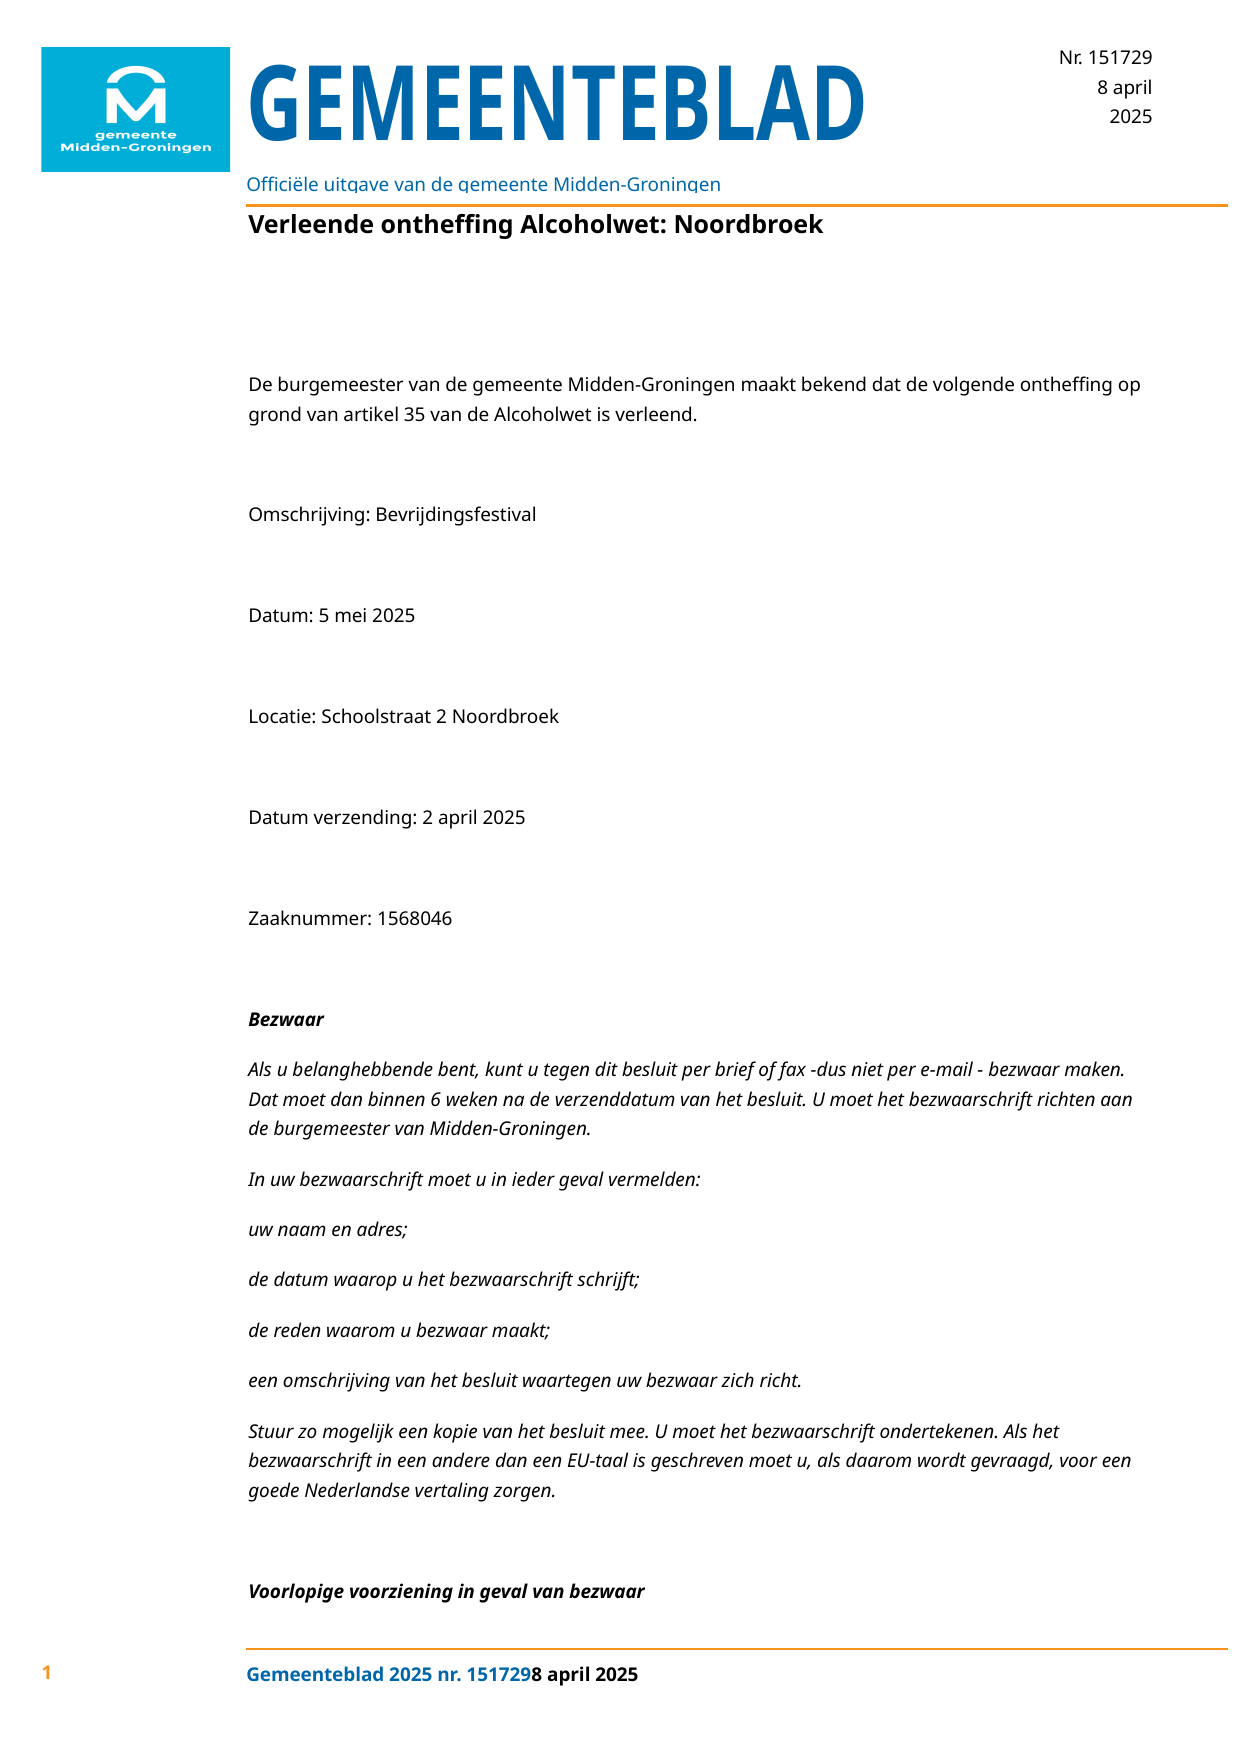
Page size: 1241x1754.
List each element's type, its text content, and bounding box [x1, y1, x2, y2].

picture [184, 146, 190, 153]
text Verleende ontheffing Alcoholwet: Noordbroek [248, 207, 1152, 241]
text Datum verzending: 2 april 2025 [248, 804, 1152, 830]
picture [107, 89, 165, 122]
text een omschrijving van het besluit waartegen uw bezwaar zich richt. [248, 1367, 1152, 1393]
text Zaaknummer: 1568046 [248, 905, 1152, 931]
text uw naam en adres; [248, 1216, 1152, 1242]
picture [108, 66, 164, 82]
text Voorlopige voorziening in geval van bezwaar [248, 1578, 1152, 1603]
text Locatie: Schoolstraat 2 Noordbroek [248, 703, 1152, 729]
text de reden waarom u bezwaar maakt; [248, 1317, 1152, 1343]
text In uw bezwaarschrift moet u in ieder geval vermelden: [248, 1166, 1152, 1191]
text Omschrijving: Bevrijdingsfestival [248, 502, 1152, 527]
text De burgemeester van de gemeente Midden-Groningen maakt bekend dat de volgende ontheffing op grond van artikel 35 van de Alcoholwet is verleend. [248, 371, 1152, 426]
text de datum waarop u het bezwaarschrift schrijft; [248, 1267, 1152, 1292]
text Als u belanghebbende bent, kunt u tegen dit besluit per brief of fax -dus niet per e-mail - bezwaar maken. Dat moet dan binnen 6 weken na de verzenddatum van het besluit. U moet het bezwaarschrift richten aan de burgemeester van Midden-Groningen. [248, 1056, 1152, 1141]
text Stuur zo mogelijk een kopie van het besluit mee. U moet het bezwaarschrift ondertekenen. Als het bezwaarschrift in een andere dan een EU-taal is geschreven moet u, als daarom wordt gevraagd, voor een goede Nederlandse vertaling zorgen. [248, 1418, 1152, 1503]
text Datum: 5 mei 2025 [248, 602, 1152, 628]
text Bezwaar [248, 1006, 1152, 1031]
